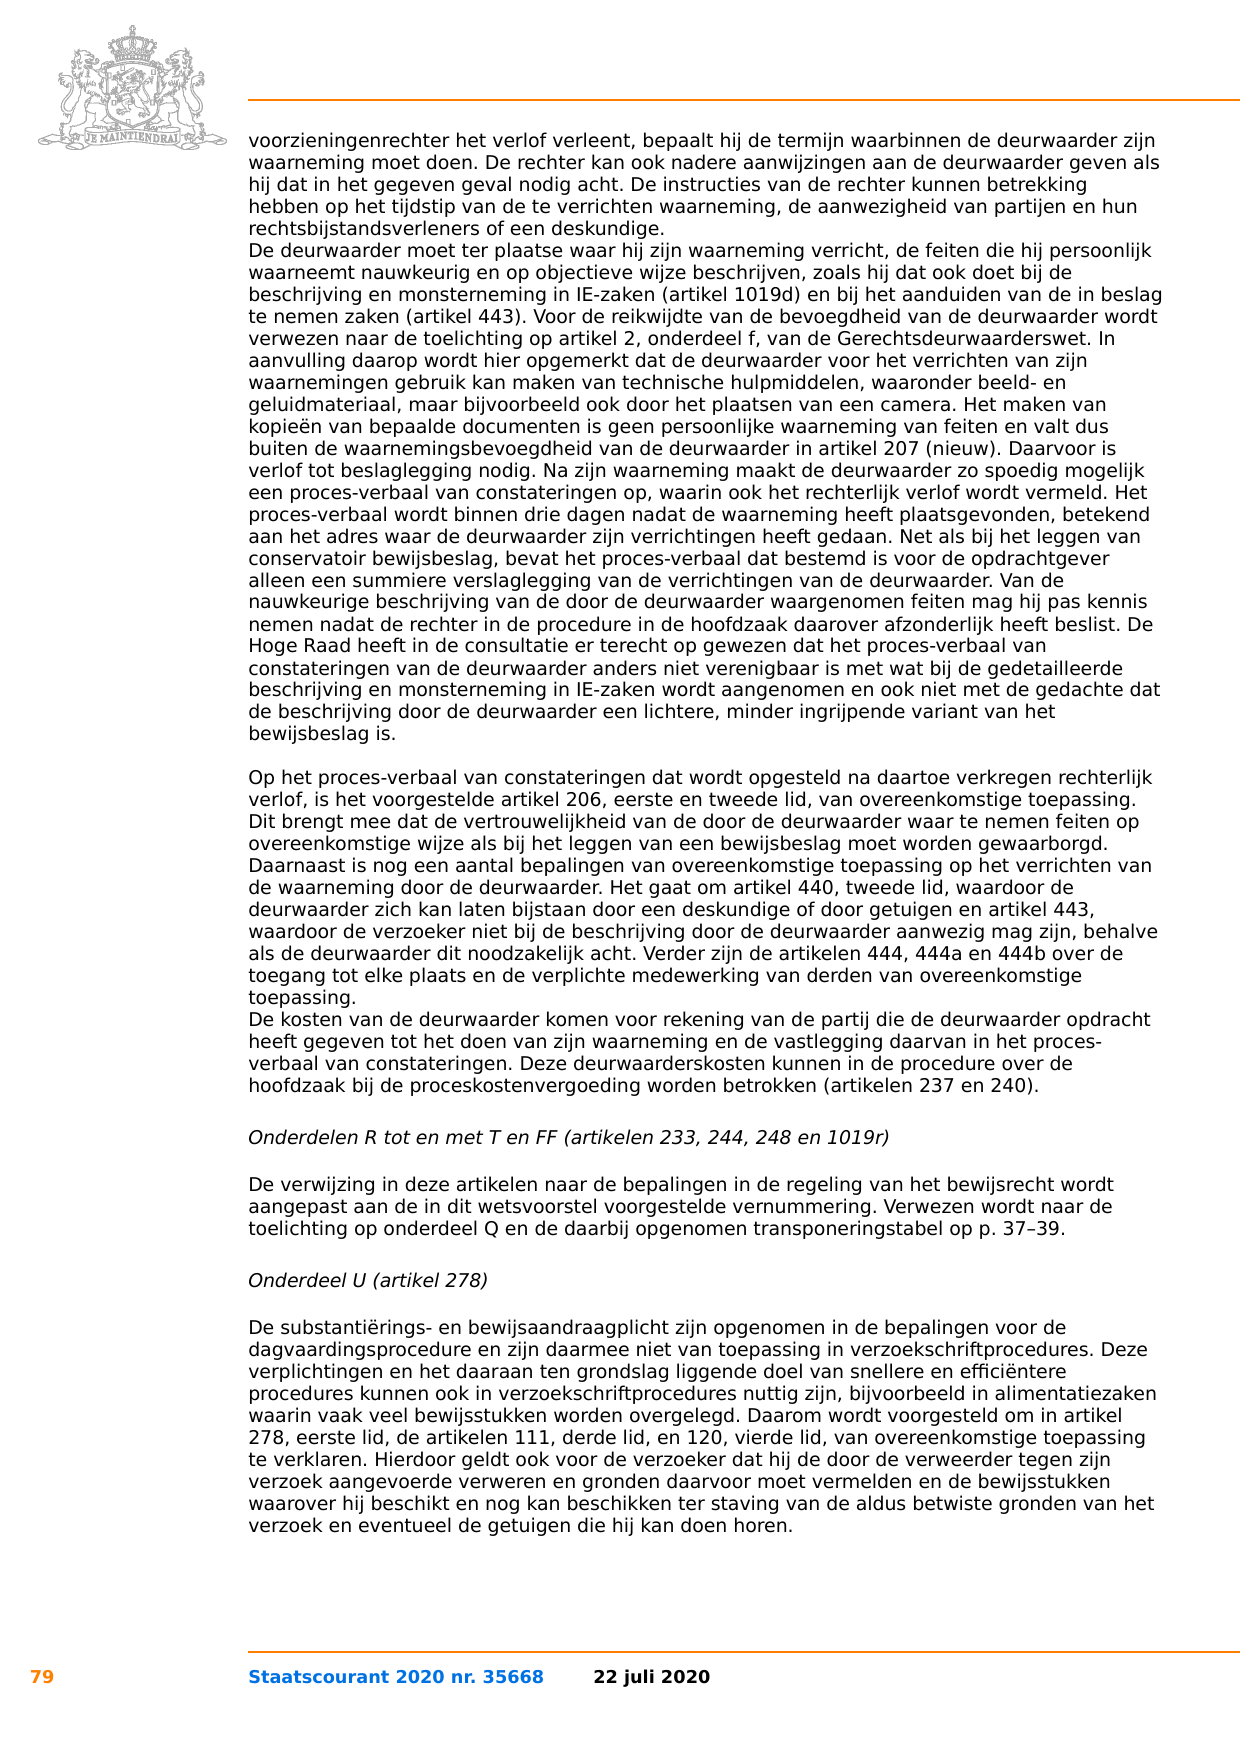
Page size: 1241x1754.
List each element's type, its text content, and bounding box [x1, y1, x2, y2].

text Op het proces-verbaal van constateringen dat wordt opgesteld na daartoe verkregen rechterlijk verlof, is het voorgestelde artikel 206, eerste en tweede lid, van overeenkomstige toepassing. Dit brengt mee dat de vertrouwelijkheid van de door de deurwaarder waar te nemen feiten op overeenkomstige wijze als bij het leggen van een bewijsbeslag moet worden gewaarborgd. Daarnaast is nog een aantal bepalingen van overeenkomstige toepassing op het verrichten van de waarneming door de deurwaarder. Het gaat om artikel 440, tweede lid, waardoor de deurwaarder zich kan laten bijstaan door een deskundige of door getuigen en artikel 443, waardoor de verzoeker niet bij de beschrijving door de deurwaarder aanwezig mag zijn, behalve als de deurwaarder dit noodzakelijk acht. Verder zijn de artikelen 444, 444a en 444b over de toegang tot elke plaats en de verplichte medewerking van derden van overeenkomstige toepassing. [248, 767, 1163, 1009]
text De substantiërings- en bewijsaandraagplicht zijn opgenomen in de bepalingen voor de dagvaardingsprocedure en zijn daarmee niet van toepassing in verzoekschriftprocedures. Deze verplichtingen en het daaraan ten grondslag liggende doel van snellere en efficiëntere procedures kunnen ook in verzoekschriftprocedures nuttig zijn, bijvoorbeeld in alimentatiezaken waarin vaak veel bewijsstukken worden overgelegd. Daarom wordt voorgesteld om in artikel 278, eerste lid, de artikelen 111, derde lid, en 120, vierde lid, van overeenkomstige toepassing te verklaren. Hierdoor geldt ook voor de verzoeker dat hij de door de verweerder tegen zijn verzoek aangevoerde verweren en gronden daarvoor moet vermelden en de bewijsstukken waarover hij beschikt en nog kan beschikken ter staving van de aldus betwiste gronden van het verzoek en eventueel de getuigen die hij kan doen horen. [248, 1317, 1163, 1537]
subtitle Onderdeel U (artikel 278) [248, 1270, 1163, 1292]
text De deurwaarder moet ter plaatse waar hij zijn waarneming verricht, de feiten die hij persoonlijk waarneemt nauwkeurig en op objectieve wijze beschrijven, zoals hij dat ook doet bij de beschrijving en monsterneming in IE-zaken (artikel 1019d) en bij het aanduiden van de in beslag te nemen zaken (artikel 443). Voor de reikwijdte van de bevoegdheid van de deurwaarder wordt verwezen naar de toelichting op artikel 2, onderdeel f, van de Gerechtsdeurwaarderswet. In aanvulling daarop wordt hier opgemerkt dat de deurwaarder voor het verrichten van zijn waarnemingen gebruik kan maken van technische hulpmiddelen, waaronder beeld- en geluidmateriaal, maar bijvoorbeeld ook door het plaatsen van een camera. Het maken van kopieën van bepaalde documenten is geen persoonlijke waarneming van feiten en valt dus buiten de waarnemingsbevoegdheid van de deurwaarder in artikel 207 (nieuw). Daarvoor is verlof tot beslaglegging nodig. Na zijn waarneming maakt de deurwaarder zo spoedig mogelijk een proces-verbaal van constateringen op, waarin ook het rechterlijk verlof wordt vermeld. Het proces-verbaal wordt binnen drie dagen nadat de waarneming heeft plaatsgevonden, betekend aan het adres waar de deurwaarder zijn verrichtingen heeft gedaan. Net als bij het leggen van conservatoir bewijsbeslag, bevat het proces-verbaal dat bestemd is voor de opdrachtgever alleen een summiere verslaglegging van de verrichtingen van de deurwaarder. Van de nauwkeurige beschrijving van de door de deurwaarder waargenomen feiten mag hij pas kennis nemen nadat de rechter in de procedure in de hoofdzaak daarover afzonderlijk heeft beslist. De Hoge Raad heeft in de consultatie er terecht op gewezen dat het proces-verbaal van constateringen van de deurwaarder anders niet verenigbaar is met wat bij de gedetailleerde beschrijving en monsterneming in IE-zaken wordt aangenomen en ook niet met de gedachte dat de beschrijving door de deurwaarder een lichtere, minder ingrijpende variant van het bewijsbeslag is. [248, 240, 1163, 745]
subtitle Onderdelen R tot en met T en FF (artikelen 233, 244, 248 en 1019r) [248, 1127, 1163, 1149]
text De verwijzing in deze artikelen naar de bepalingen in de regeling van het bewijsrecht wordt aangepast aan de in dit wetsvoorstel voorgestelde vernummering. Verwezen wordt naar de toelichting op onderdeel Q en de daarbij opgenomen transponeringstabel op p. 37–39. [248, 1174, 1163, 1240]
text De kosten van de deurwaarder komen voor rekening van de partij die de deurwaarder opdracht heeft gegeven tot het doen van zijn waarneming en de vastlegging daarvan in het proces-verbaal van constateringen. Deze deurwaarderskosten kunnen in de procedure over de hoofdzaak bij de proceskostenvergoeding worden betrokken (artikelen 237 en 240). [248, 1009, 1163, 1097]
text voorzieningenrechter het verlof verleent, bepaalt hij de termijn waarbinnen de deurwaarder zijn waarneming moet doen. De rechter kan ook nadere aanwijzingen aan de deurwaarder geven als hij dat in het gegeven geval nodig acht. De instructies van de rechter kunnen betrekking hebben op het tijdstip van de te verrichten waarneming, de aanwezigheid van partijen en hun rechtsbijstandsverleners of een deskundige. [248, 130, 1163, 240]
picture [38, 25, 227, 150]
